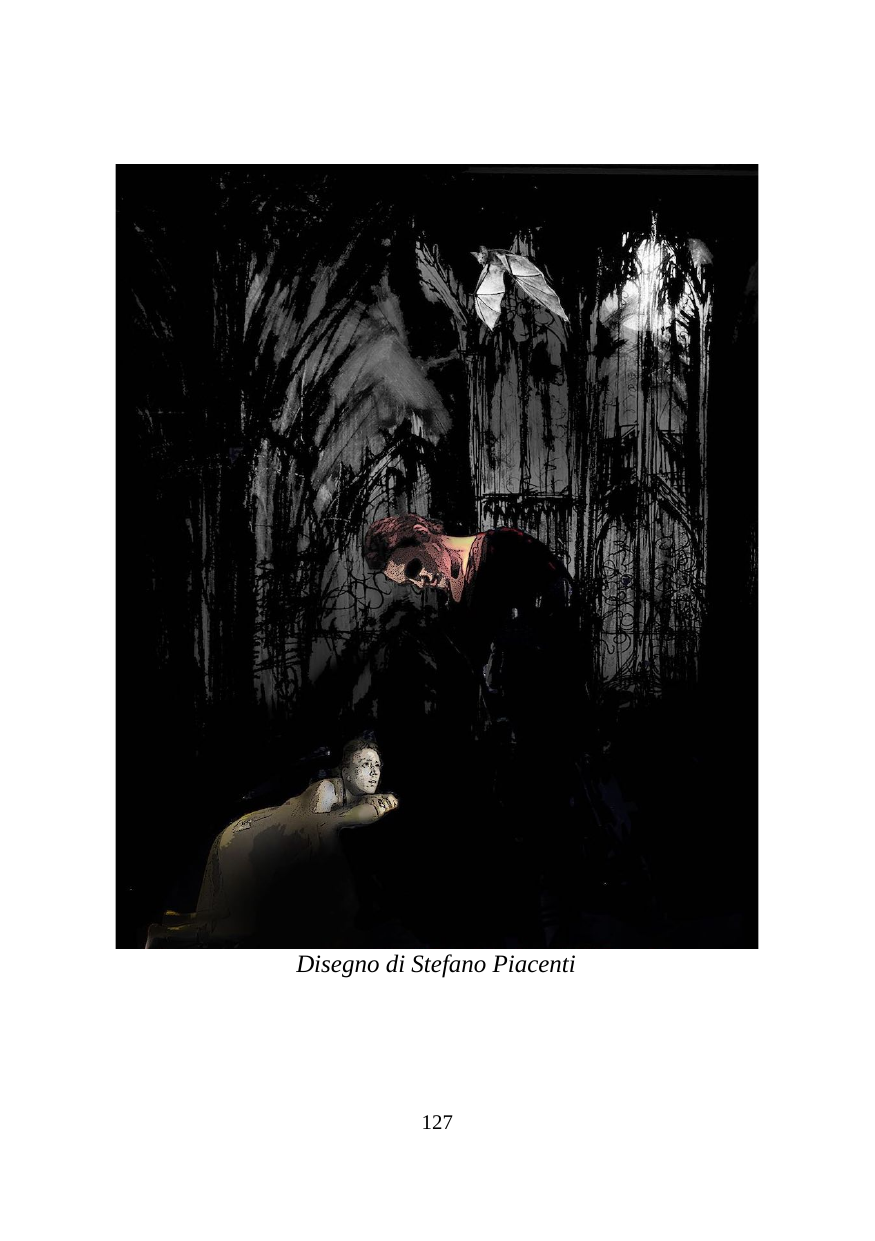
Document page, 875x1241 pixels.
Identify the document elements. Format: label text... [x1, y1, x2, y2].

picture [115, 164, 759, 949]
text Disegno di Stefano Piacenti [116, 949, 758, 978]
